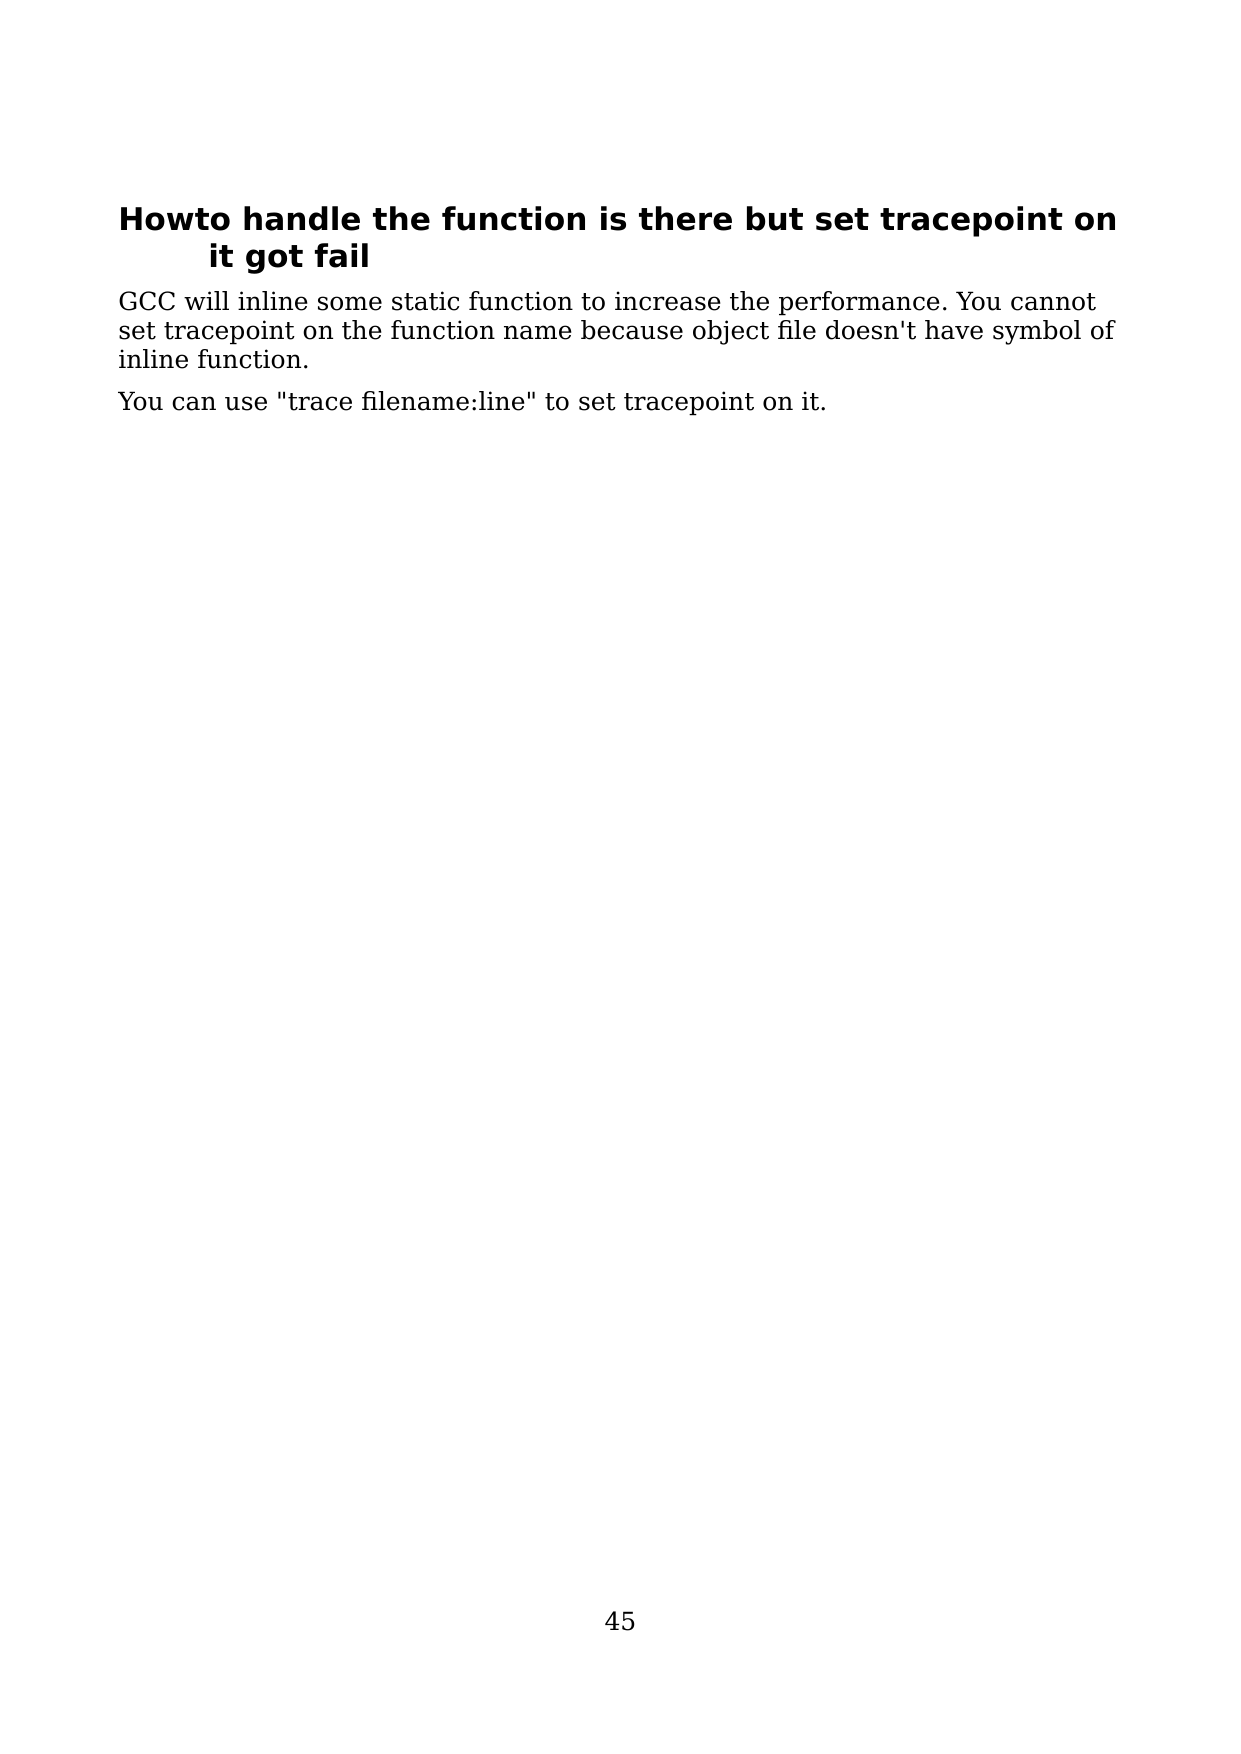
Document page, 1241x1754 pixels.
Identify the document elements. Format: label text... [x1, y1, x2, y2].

text GCC will inline some static function to increase the performance. You cannot set tracepoint on the function name because object file doesn't have symbol of inline function. [118, 287, 1122, 374]
subtitle Howto handle the function is there but set tracepoint on it got fail [118, 202, 1122, 274]
text You can use "trace filename:line" to set tracepoint on it. [118, 387, 1122, 416]
